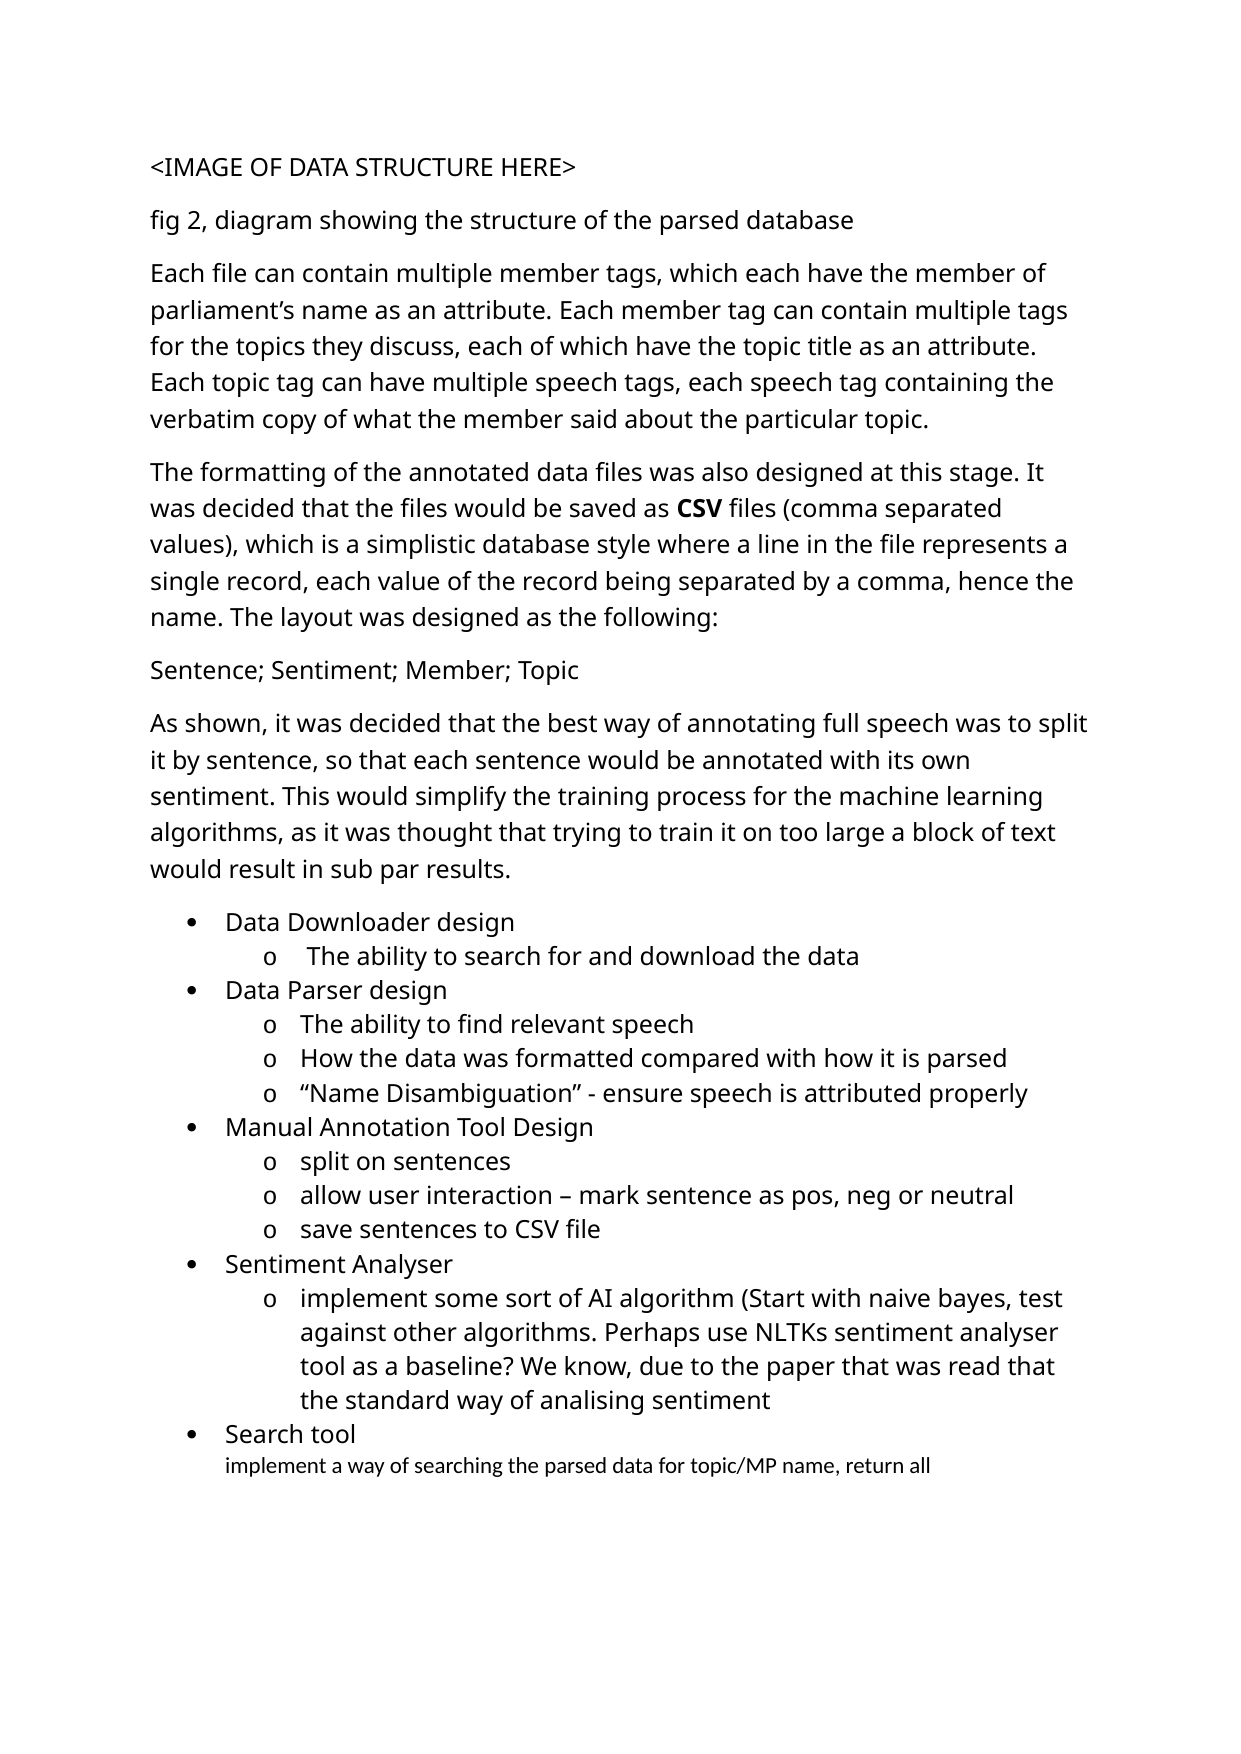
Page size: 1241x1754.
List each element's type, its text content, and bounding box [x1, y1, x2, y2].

text The formatting of the annotated data files was also designed at this stage. It was decided that the files would be saved as CSV files (comma separated values), which is a simplistic database style where a line in the file represents a single record, each value of the record being separated by a comma, hence the name. The layout was designed as the following: [150, 454, 1090, 634]
list Search tool [187, 1417, 1090, 1451]
text <IMAGE OF DATA STRUCTURE HERE> [150, 150, 1090, 184]
list split on sentences [262, 1144, 1090, 1178]
text fig 2, diagram showing the structure of the parsed database [150, 203, 1090, 237]
list save sentences to CSV file [262, 1212, 1090, 1246]
list allow user interaction – mark sentence as pos, neg or neutral [262, 1178, 1090, 1212]
text As shown, it was decided that the best way of annotating full speech was to split it by sentence, so that each sentence would be annotated with its own sentiment. This would simplify the training process for the machine learning algorithms, as it was thought that trying to train it on too large a block of text would result in sub par results. [150, 706, 1090, 885]
list The ability to search for and download the data [262, 938, 1090, 973]
list implement some sort of AI algorithm (Start with naive bayes, test against other algorithms. Perhaps use NLTKs sentiment analyser tool as a baseline? We know, due to the paper that was read that the standard way of analising sentiment [262, 1281, 1090, 1417]
list Data Parser design [187, 973, 1090, 1007]
list “Name Disambiguation” - ensure speech is attributed properly [262, 1075, 1090, 1109]
list The ability to find relevant speech [262, 1007, 1090, 1041]
list Sentiment Analyser [187, 1246, 1090, 1281]
text Each file can contain multiple member tags, which each have the member of parliament’s name as an attribute. Each member tag can contain multiple tags for the topics they discuss, each of which have the topic title as an attribute. Each topic tag can have multiple speech tags, each speech tag containing the verbatim copy of what the member said about the particular topic. [150, 256, 1090, 436]
list How the data was formatted compared with how it is parsed [262, 1041, 1090, 1075]
list Data Downloader design [187, 904, 1090, 938]
text Sentence; Sentiment; Member; Topic [150, 653, 1090, 687]
list implement a way of searching the parsed data for topic/MP name, return all [225, 1451, 1090, 1479]
list Manual Annotation Tool Design [187, 1109, 1090, 1144]
